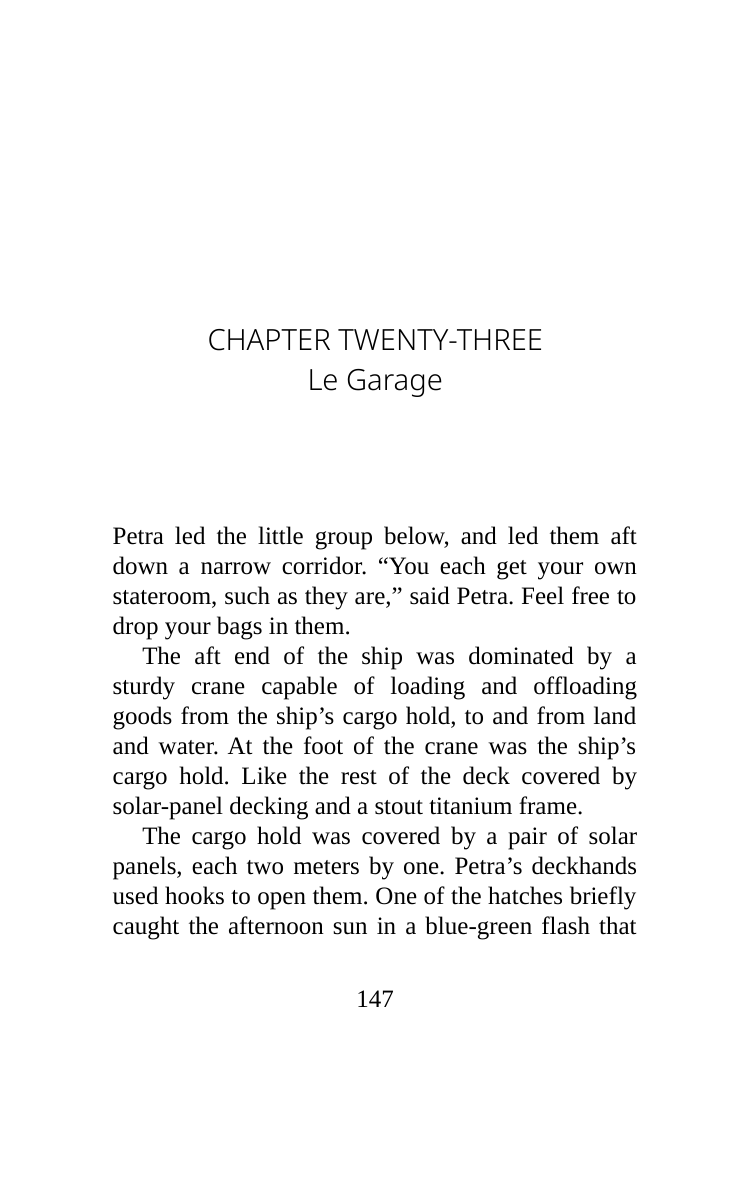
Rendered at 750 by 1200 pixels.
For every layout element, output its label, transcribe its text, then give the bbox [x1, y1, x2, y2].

text The aft end of the ship was dominated by a sturdy crane capable of loading and offloading goods from the ship’s cargo hold, to and from land and water. At the foot of the crane was the ship’s cargo hold. Like the rest of the deck covered by solar-panel decking and a stout titanium frame. [112, 640, 637, 820]
subtitle CHAPTER TWENTY-THREE Le Garage [112, 319, 637, 399]
text The cargo hold was covered by a pair of solar panels, each two meters by one. Petra’s deckhands used hooks to open them. One of the hatches briefly caught the afternoon sun in a blue-green flash that [112, 820, 637, 940]
text Petra led the little group below, and led them aft down a narrow corridor. “You each get your own stateroom, such as they are,” said Petra. Feel free to drop your bags in them. [112, 520, 637, 640]
